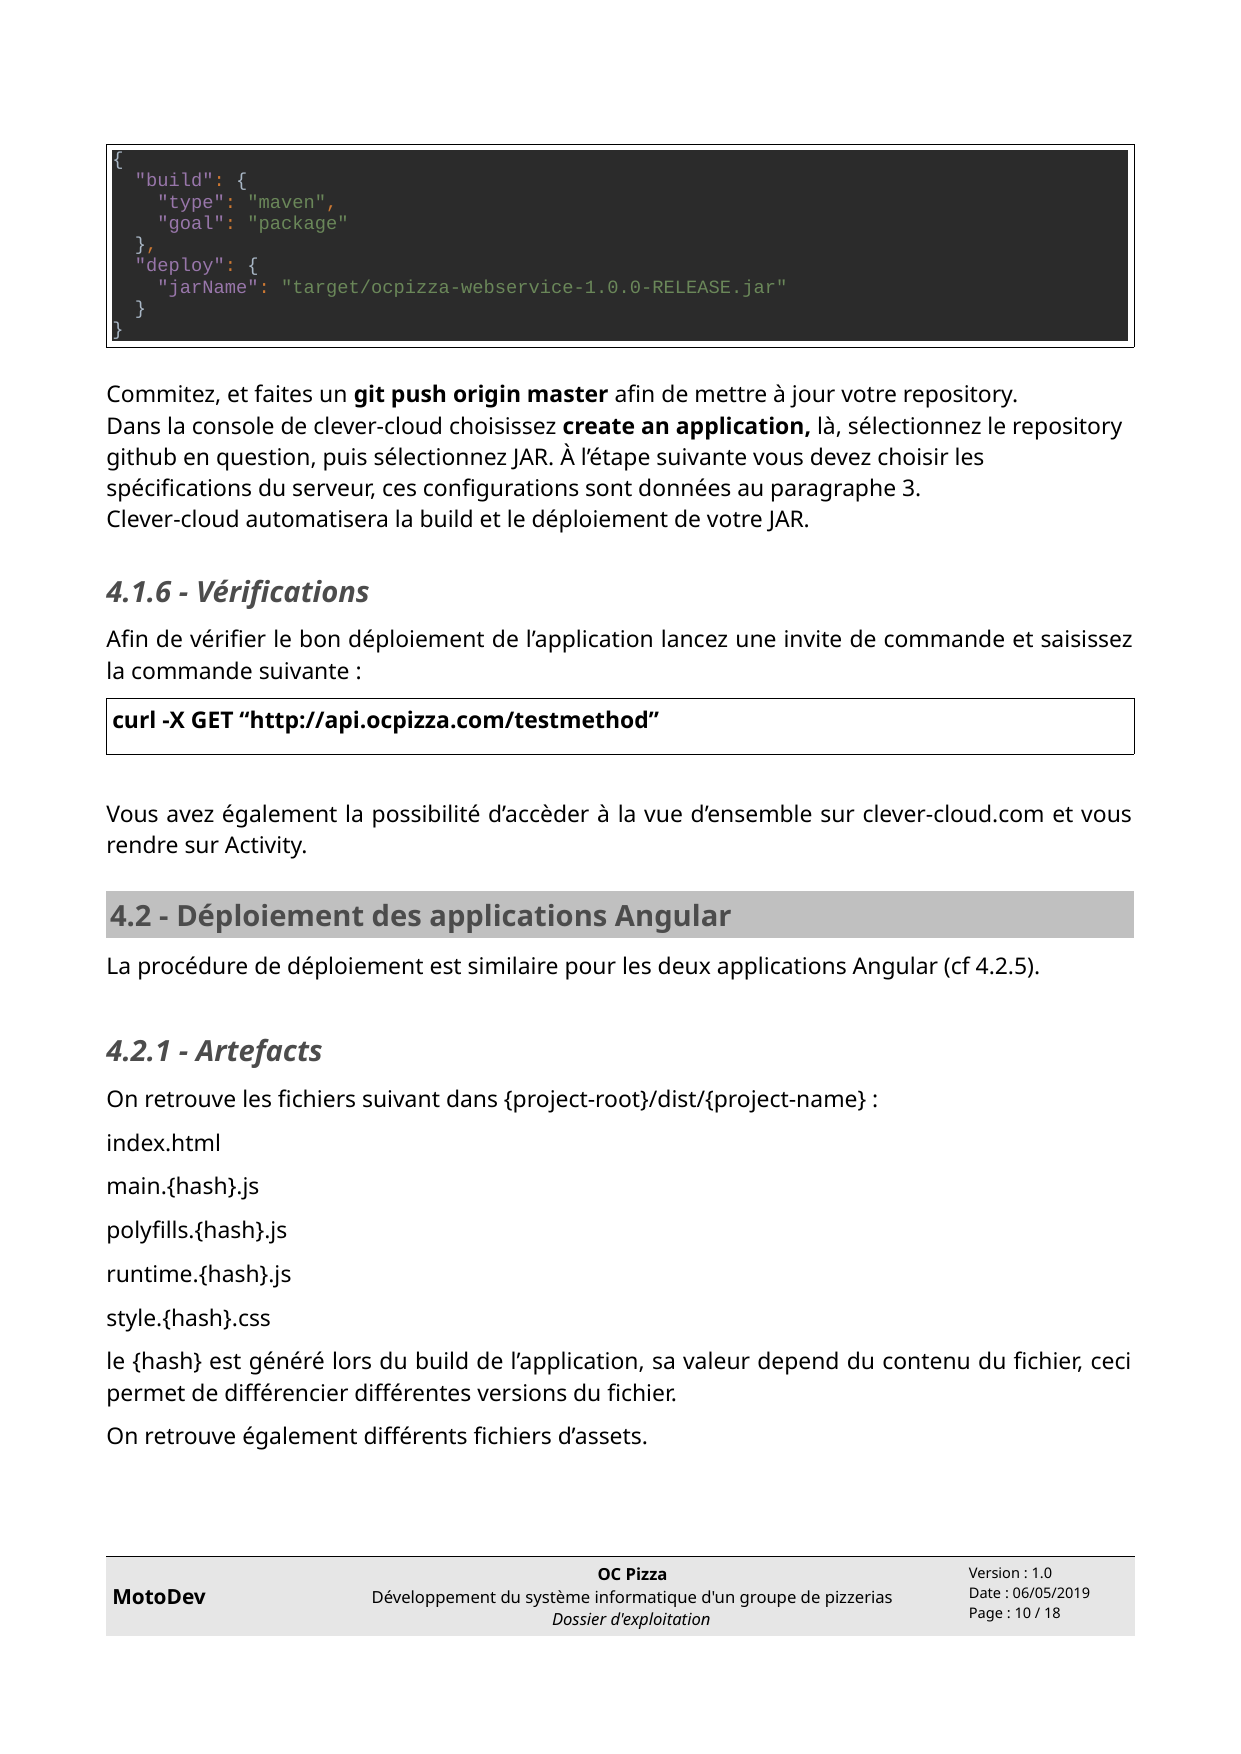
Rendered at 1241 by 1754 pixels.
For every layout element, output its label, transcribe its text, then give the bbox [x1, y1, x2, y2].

text On retrouve également différents fichiers d’assets. [106, 1420, 1134, 1452]
subtitle Vérifications [106, 571, 1134, 611]
text Clever-cloud automatisera la build et le déploiement de votre JAR. [106, 503, 1134, 534]
text style.{hash}.css [106, 1302, 1134, 1333]
text Commitez, et faites un git push origin master afin de mettre à jour votre repository. [106, 378, 1134, 409]
text La procédure de déploiement est similaire pour les deux applications Angular (cf 4.2.5). [106, 950, 1134, 982]
subtitle Déploiement des applications Angular [107, 893, 1133, 937]
subtitle Artefacts [106, 1031, 1134, 1070]
text runtime.{hash}.js [106, 1258, 1134, 1289]
text index.html [106, 1127, 1134, 1158]
table_header { "build": { "type": "maven", "goal": "package" }, "deploy": { "jarName": "target/ocpizza-webservice-1.0.0-RELEASE.jar" } } [107, 145, 1134, 347]
text Afin de vérifier le bon déploiement de l’application lancez une invite de commande et saisissez la commande suivante : [106, 623, 1134, 686]
text On retrouve les fichiers suivant dans {project-root}/dist/{project-name} : [106, 1083, 1134, 1114]
text Dans la console de clever-cloud choisissez create an application, là, sélectionnez le repository github en question, puis sélectionnez JAR. À l’étape suivante vous devez choisir les spécifications du serveur, ces configurations sont données au paragraphe 3. [106, 409, 1134, 503]
table_header curl -X GET “http://api.ocpizza.com/testmethod” [107, 699, 1134, 754]
text Vous avez également la possibilité d’accèder à la vue d’ensemble sur clever-cloud.com et vous rendre sur Activity. [106, 797, 1134, 860]
text main.{hash}.js [106, 1170, 1134, 1202]
text le {hash} est généré lors du build de l’application, sa valeur depend du contenu du fichier, ceci permet de différencier différentes versions du fichier. [106, 1345, 1134, 1408]
text polyfills.{hash}.js [106, 1214, 1134, 1245]
